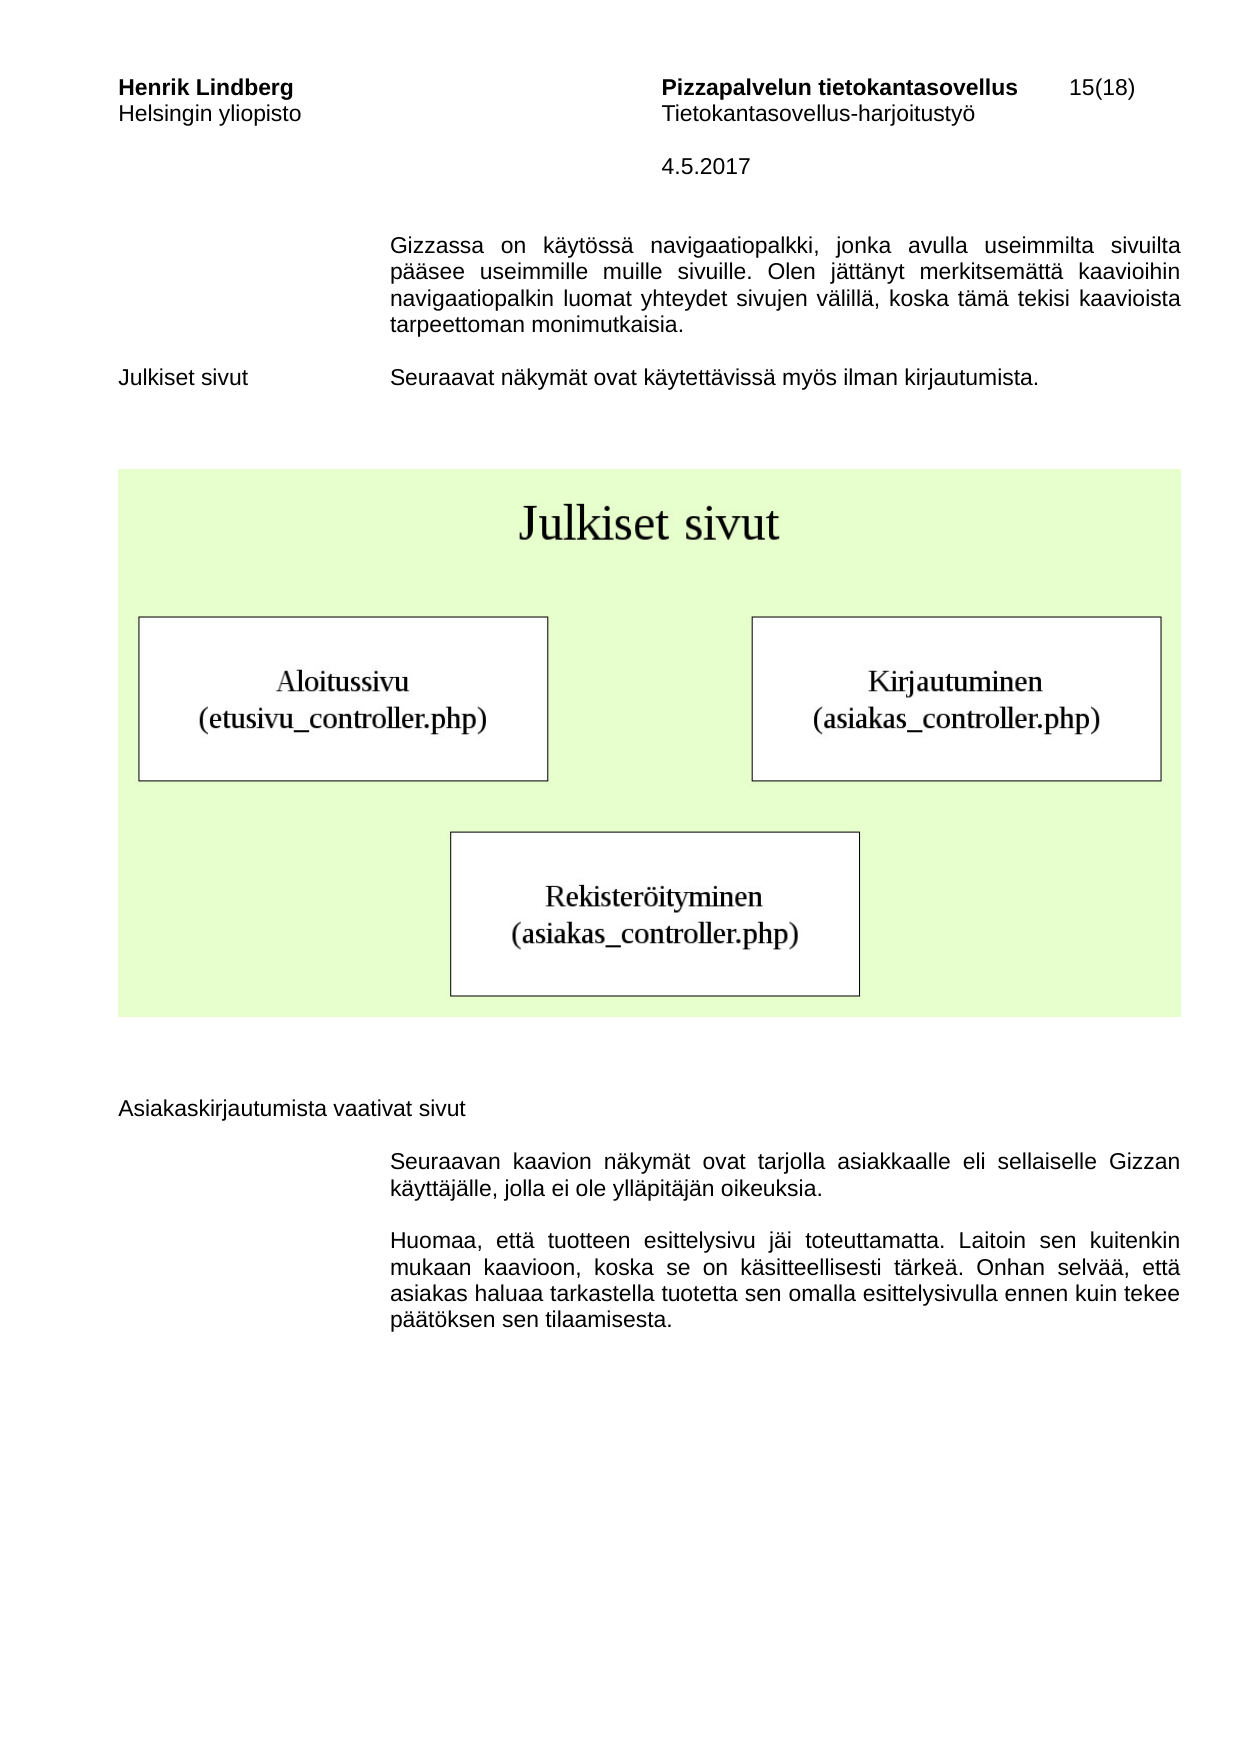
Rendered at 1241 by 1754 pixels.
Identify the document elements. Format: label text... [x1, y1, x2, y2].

text Huomaa, että tuotteen esittelysivu jäi toteuttamatta. Laitoin sen kuitenkin mukaan kaavioon, koska se on käsitteellisesti tärkeä. Onhan selvää, että asiakas haluaa tarkastella tuotetta sen omalla esittelysivulla ennen kuin tekee päätöksen sen tilaamisesta. [118, 1227, 1181, 1333]
picture [118, 469, 1182, 1017]
text Asiakaskirjautumista vaativat sivut [118, 1095, 1181, 1122]
text Seuraavan kaavion näkymät ovat tarjolla asiakkaalle eli sellaiselle Gizzan käyttäjälle, jolla ei ole ylläpitäjän oikeuksia. [118, 1148, 1181, 1201]
text Gizzassa on käytössä navigaatiopalkki, jonka avulla useimmilta sivuilta pääsee useimmille muille sivuille. Olen jättänyt merkitsemättä kaavioihin navigaatiopalkin luomat yhteydet sivujen välillä, koska tämä tekisi kaavioista tarpeettoman monimutkaisia. [118, 232, 1181, 337]
text Julkiset sivut Seuraavat näkymät ovat käytettävissä myös ilman kirjautumista. [118, 364, 1181, 390]
